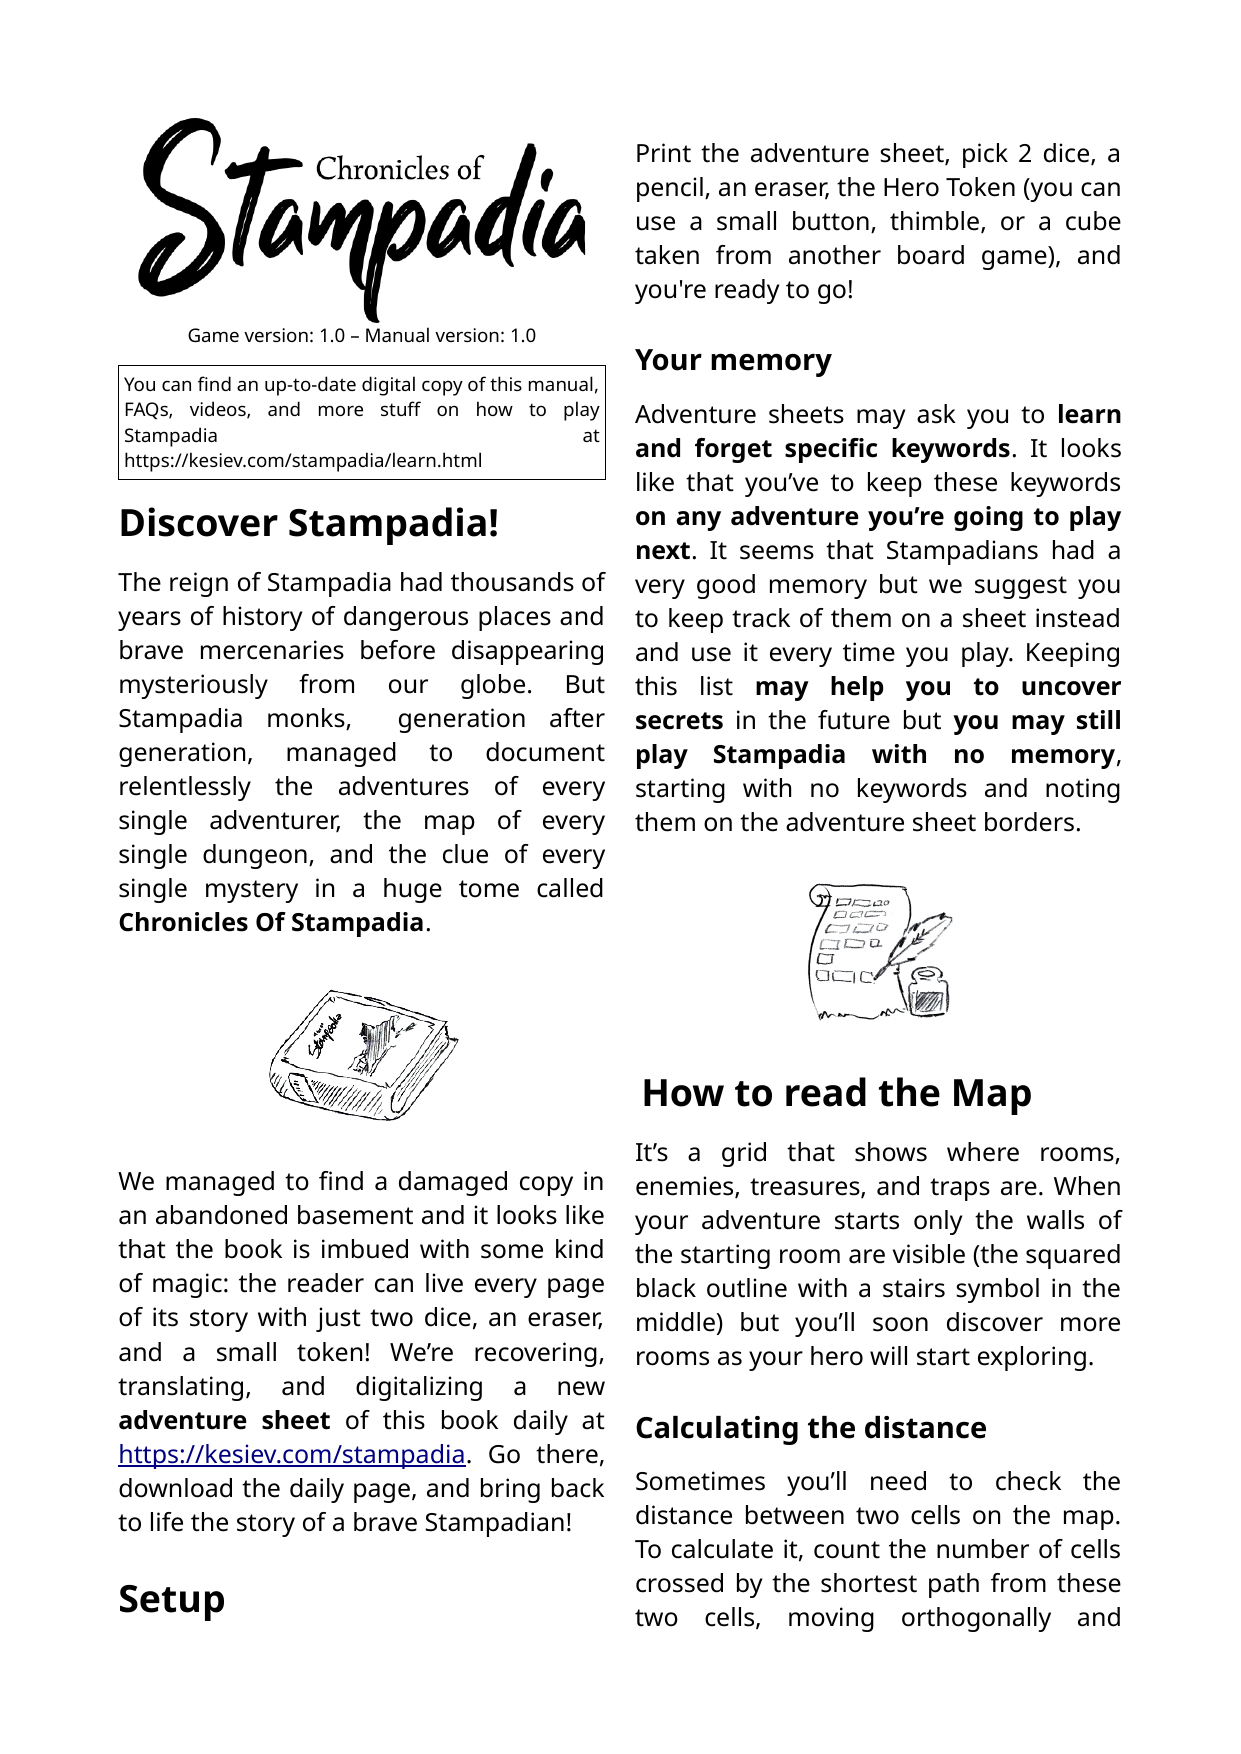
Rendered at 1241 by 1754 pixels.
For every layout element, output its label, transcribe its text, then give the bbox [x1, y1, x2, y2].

text Adventure sheets may ask you to learn and forget specific keywords. It looks like that you’ve to keep these keywords on any adventure you’re going to play next. It seems that Stampadians had a very good memory but we suggest you to keep track of them on a sheet instead and use it every time you play. Keeping this list may help you to uncover secrets in the future but you may still play Stampadia with no memory, starting with no keywords and noting them on the adventure sheet borders. [635, 396, 1122, 839]
table_header You can find an up-to-date digital copy of this manual, FAQs, videos, and more stuff on how to play Stampadia at https://kesiev.com/stampadia/learn.html [119, 366, 605, 479]
text Sometimes you’ll need to check the distance between two cells on the map. To calculate it, count the number of cells crossed by the shortest path from these two cells, moving orthogonally and [635, 1464, 1122, 1634]
picture [138, 118, 586, 323]
text Setup [118, 1573, 605, 1624]
text It’s a grid that shows where rooms, enemies, treasures, and traps are. When your adventure starts only the walls of the starting room are visible (the squared black outline with a stairs symbol in the middle) but you’ll soon discover more rooms as your hero will start exploring. [635, 1134, 1122, 1373]
text Print the adventure sheet, pick 2 dice, a pencil, an eraser, the Hero Token (you can use a small button, thimble, or a cube taken from another board game), and you're ready to go! [635, 135, 1122, 306]
text Your memory [635, 339, 1122, 379]
text Calculating the distance [635, 1407, 1122, 1447]
text We managed to find a damaged copy in an abandoned basement and it looks like that the book is imbued with some kind of magic: the reader can live every page of its story with just two dice, an eraser, and a small token! We’re recovering, translating, and digitalizing a new adventure sheet of this book daily at https://kesiev.com/stampadia. Go there, download the daily page, and bring back to life the story of a brave Stampadian! [118, 1164, 605, 1538]
picture [251, 973, 473, 1130]
text The reign of Stampadia had thousands of years of history of dangerous places and brave mercenaries before disappearing mysteriously from our globe. But Stampadia monks, generation after generation, managed to document relentlessly the adventures of every single adventurer, the map of every single dungeon, and the clue of every single mystery in a huge tome called Chronicles Of Stampadia. [118, 564, 605, 939]
text Game version: 1.0 – Manual version: 1.0 [118, 323, 605, 348]
picture [798, 873, 959, 1033]
text How to read the Map [635, 1066, 1122, 1117]
text Discover Stampadia! [118, 496, 605, 547]
